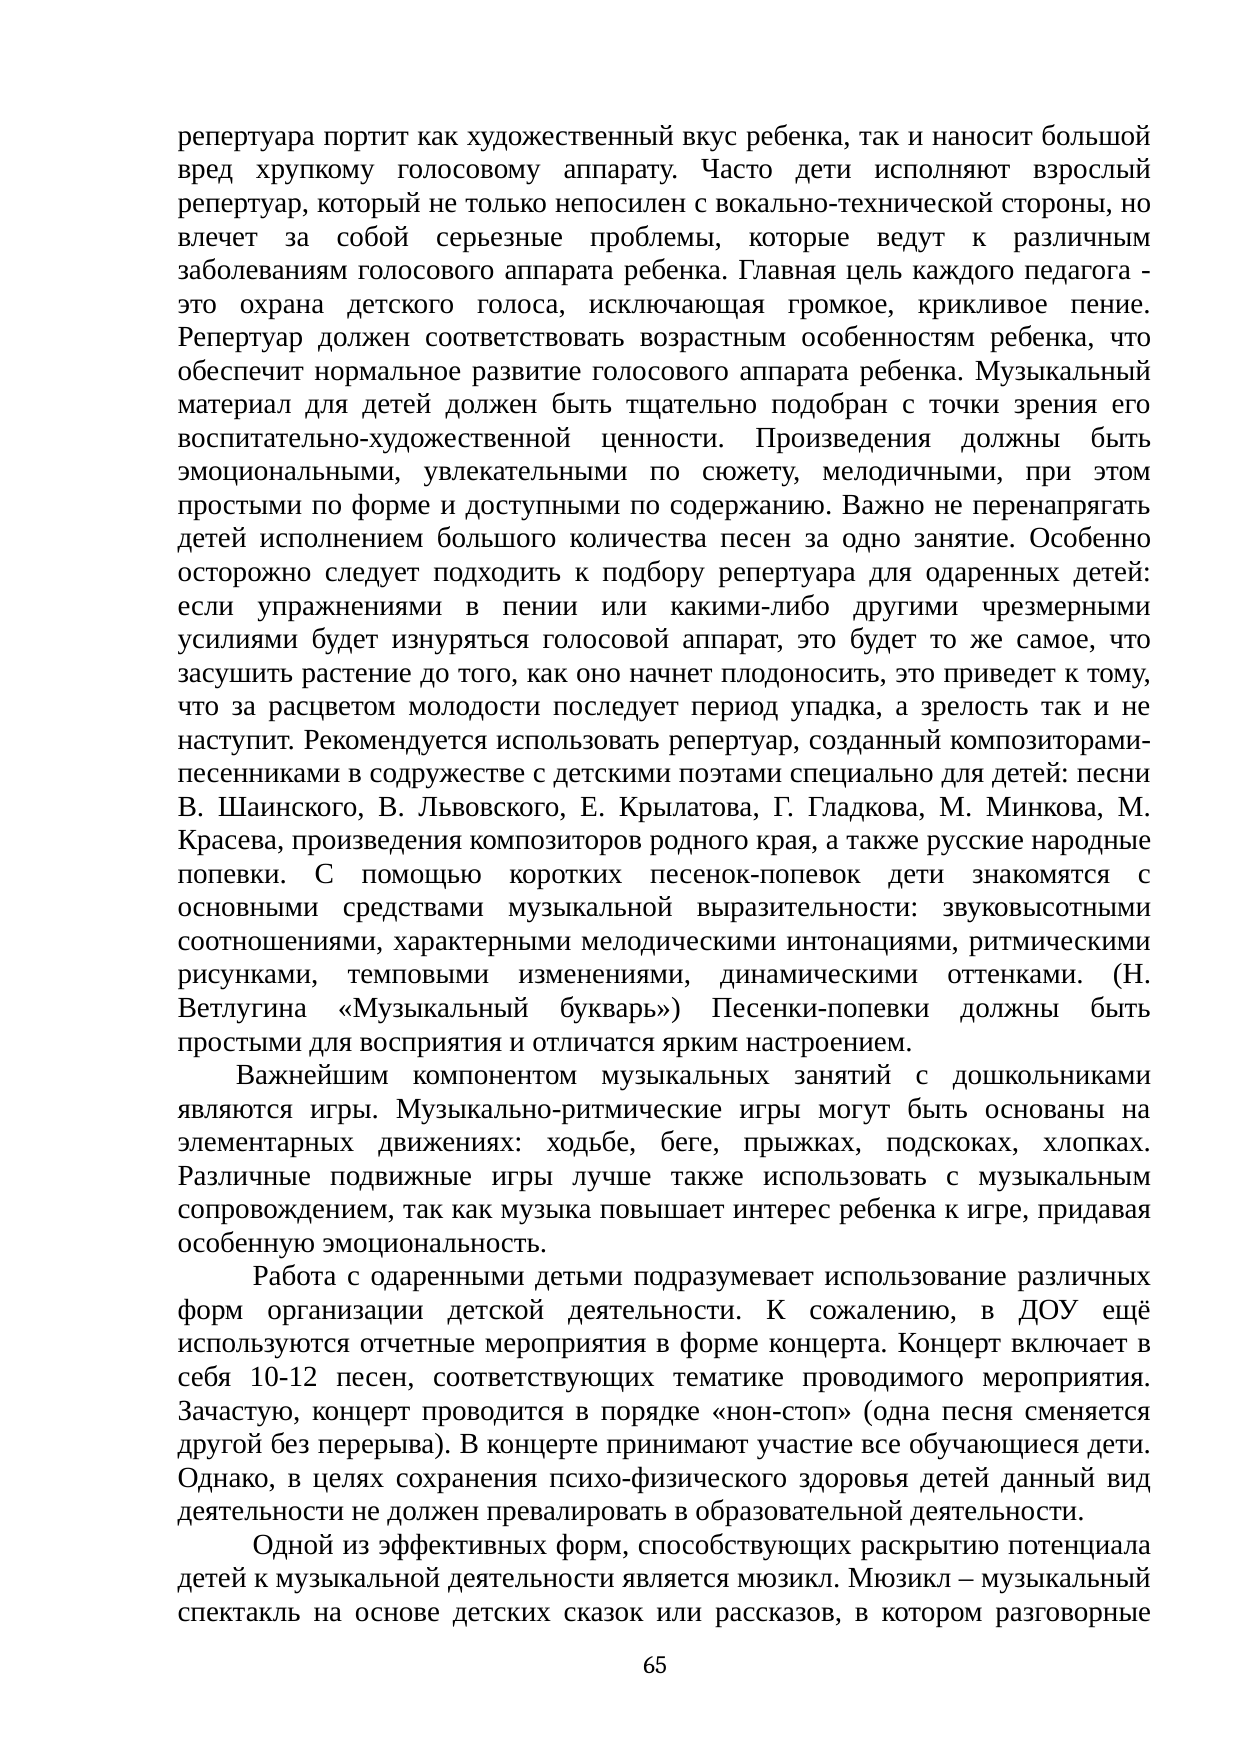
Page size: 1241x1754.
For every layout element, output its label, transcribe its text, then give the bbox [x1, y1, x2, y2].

text репертуара портит как художественный вкус ребенка, так и наносит большой вред хрупкому голосовому аппарату. Часто дети исполняют взрослый репертуар, который не только непосилен с вокально-технической стороны, но влечет за собой серьезные проблемы, которые ведут к различным заболеваниям голосового аппарата ребенка. Главная цель каждого педагога - это охрана детского голоса, исключающая громкое, крикливое пение. Репертуар должен соответствовать возрастным особенностям ребенка, что обеспечит нормальное развитие голосового аппарата ребенка. Музыкальный материал для детей должен быть тщательно подобран с точки зрения его воспитательно-художественной ценности. Произведения должны быть эмоциональными, увлекательными по сюжету, мелодичными, при этом простыми по форме и доступными по содержанию. Важно не перенапрягать детей исполнением большого количества песен за одно занятие. Особенно осторожно следует подходить к подбору репертуара для одаренных детей: если упражнениями в пении или какими-либо другими чрезмерными усилиями будет изнуряться голосовой аппарат, это будет то же самое, что засушить растение до того, как оно начнет плодоносить, это приведет к тому, что за расцветом молодости последует период упадка, а зрелость так и не наступит. Рекомендуется использовать репертуар, созданный композиторами-песенниками в содружестве с детскими поэтами специально для детей: песни В. Шаинского, В. Львовского, Е. Крылатова, Г. Гладкова, М. Минкова, М. Красева, произведения композиторов родного края, а также русские народные попевки. С помощью коротких песенок-попевок дети знакомятся с основными средствами музыкальной выразительности: звуковысотными соотношениями, характерными мелодическими интонациями, ритмическими рисунками, темповыми изменениями, динамическими оттенками. (Н. Ветлугина «Музыкальный букварь») Песенки-попевки должны быть простыми для восприятия и отличатся ярким настроением. [177, 118, 1152, 1057]
text Работа с одаренными детьми подразумевает использование различных форм организации детской деятельности. К сожалению, в ДОУ ещё используются отчетные мероприятия в форме концерта. Концерт включает в себя 10-12 песен, соответствующих тематике проводимого мероприятия. Зачастую, концерт проводится в порядке «нон-стоп» (одна песня сменяется другой без перерыва). В концерте принимают участие все обучающиеся дети. Однако, в целях сохранения психо-физического здоровья детей данный вид деятельности не должен превалировать в образовательной деятельности. [177, 1258, 1152, 1527]
text Одной из эффективных форм, способствующих раскрытию потенциала детей к музыкальной деятельности является мюзикл. Мюзикл – музыкальный спектакль на основе детских сказок или рассказов, в котором разговорные [177, 1527, 1152, 1627]
text Важнейшим компонентом музыкальных занятий с дошкольниками являются игры. Музыкально-ритмические игры могут быть основаны на элементарных движениях: ходьбе, беге, прыжках, подскоках, хлопках. Различные подвижные игры лучше также использовать с музыкальным сопровождением, так как музыка повышает интерес ребенка к игре, придавая особенную эмоциональность. [177, 1057, 1152, 1258]
